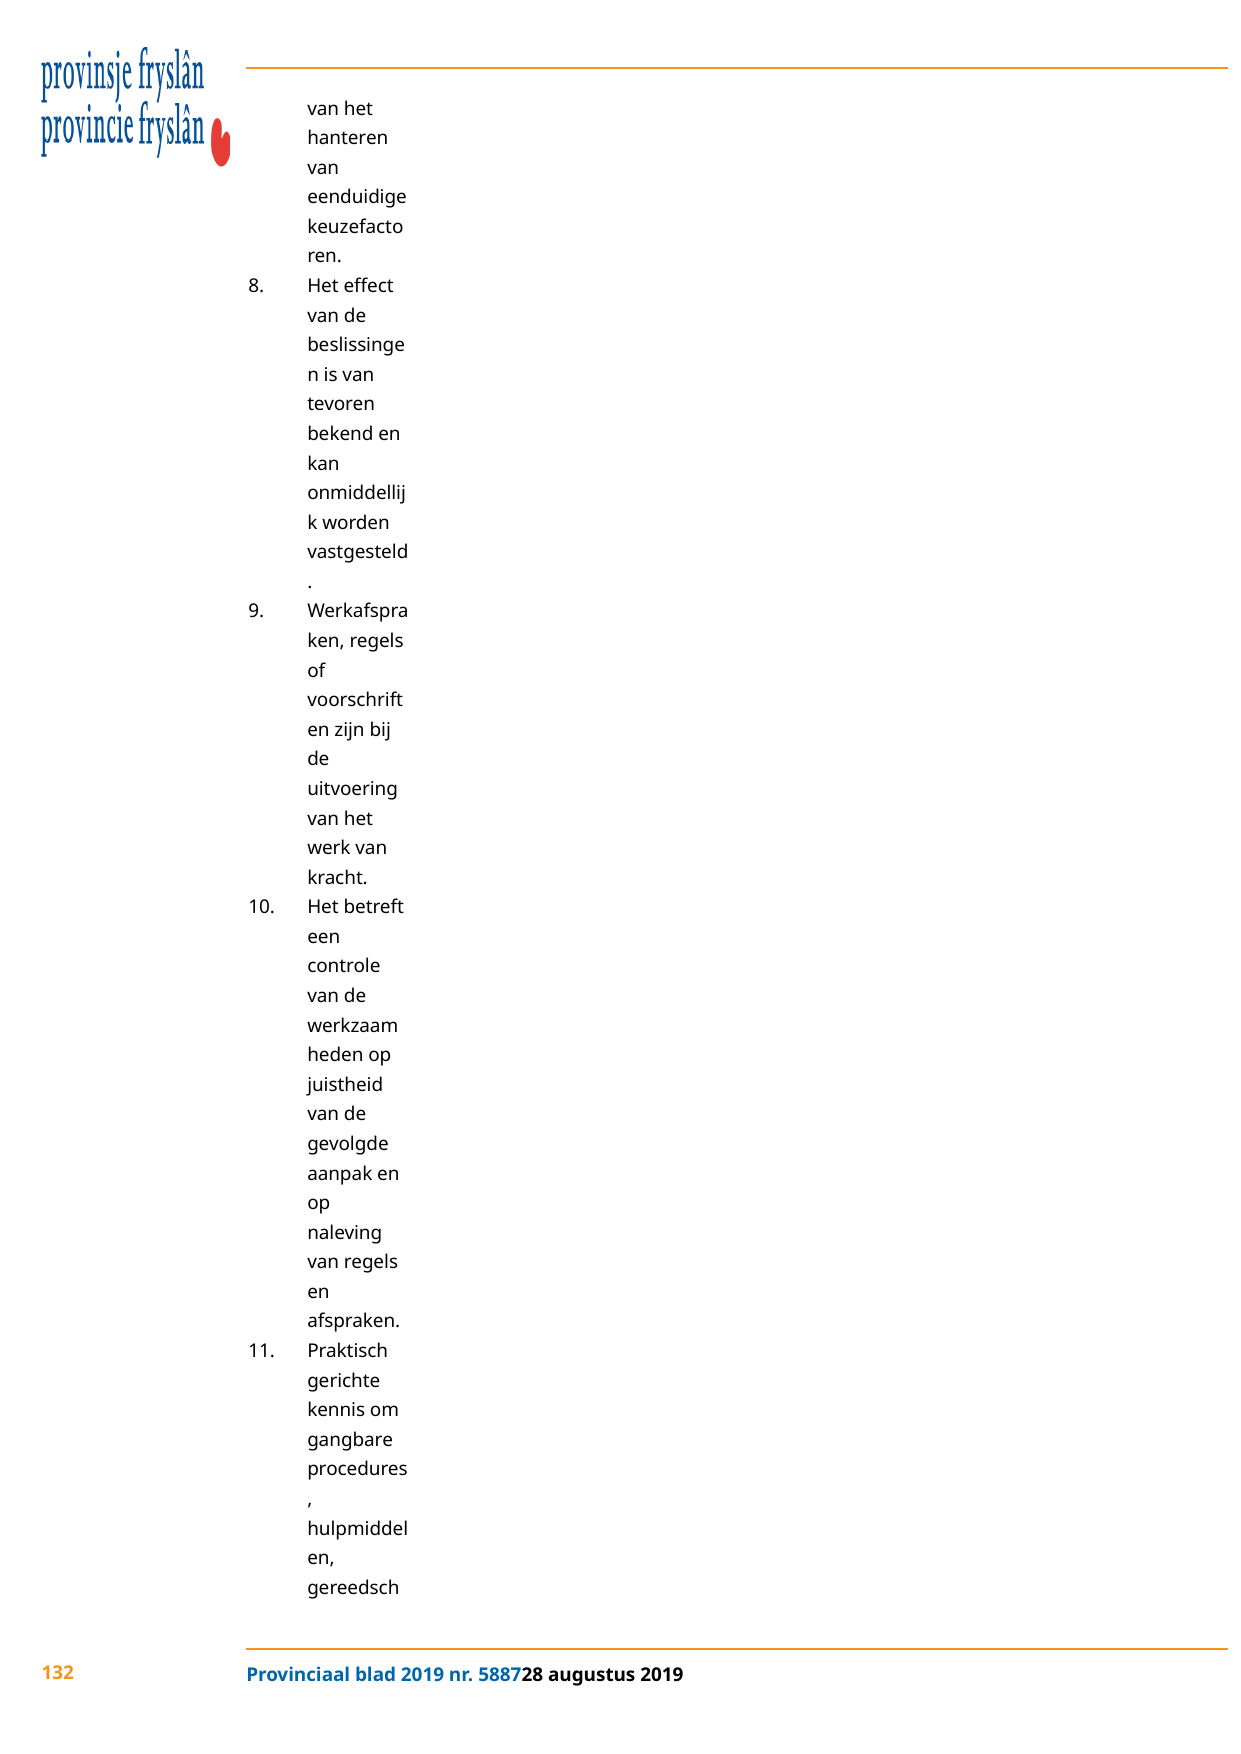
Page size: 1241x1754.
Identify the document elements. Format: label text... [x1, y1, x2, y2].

table_cell [728, 95, 833, 1600]
table_cell [621, 95, 727, 1600]
table_cell van het hanteren van eenduidige keuzefactoren. Het effect van de beslissingen is van tevoren bekend en kan onmiddellijk worden vastgesteld. Werkafspraken, regels of voorschriften zijn bij de uitvoering van het werk van kracht. Het betreft een controle van de werkzaamheden op juistheid van de gevolgde aanpak en op naleving van regels en afspraken. Praktisch gerichte kennis om gangbare procedures, hulpmiddelen, gereedsch [248, 95, 409, 1600]
table_cell [1046, 95, 1152, 1600]
picture [41, 47, 231, 172]
table_cell [834, 95, 939, 1600]
table_cell [940, 95, 1046, 1600]
table_cell [409, 95, 515, 1600]
table_cell [515, 95, 621, 1600]
